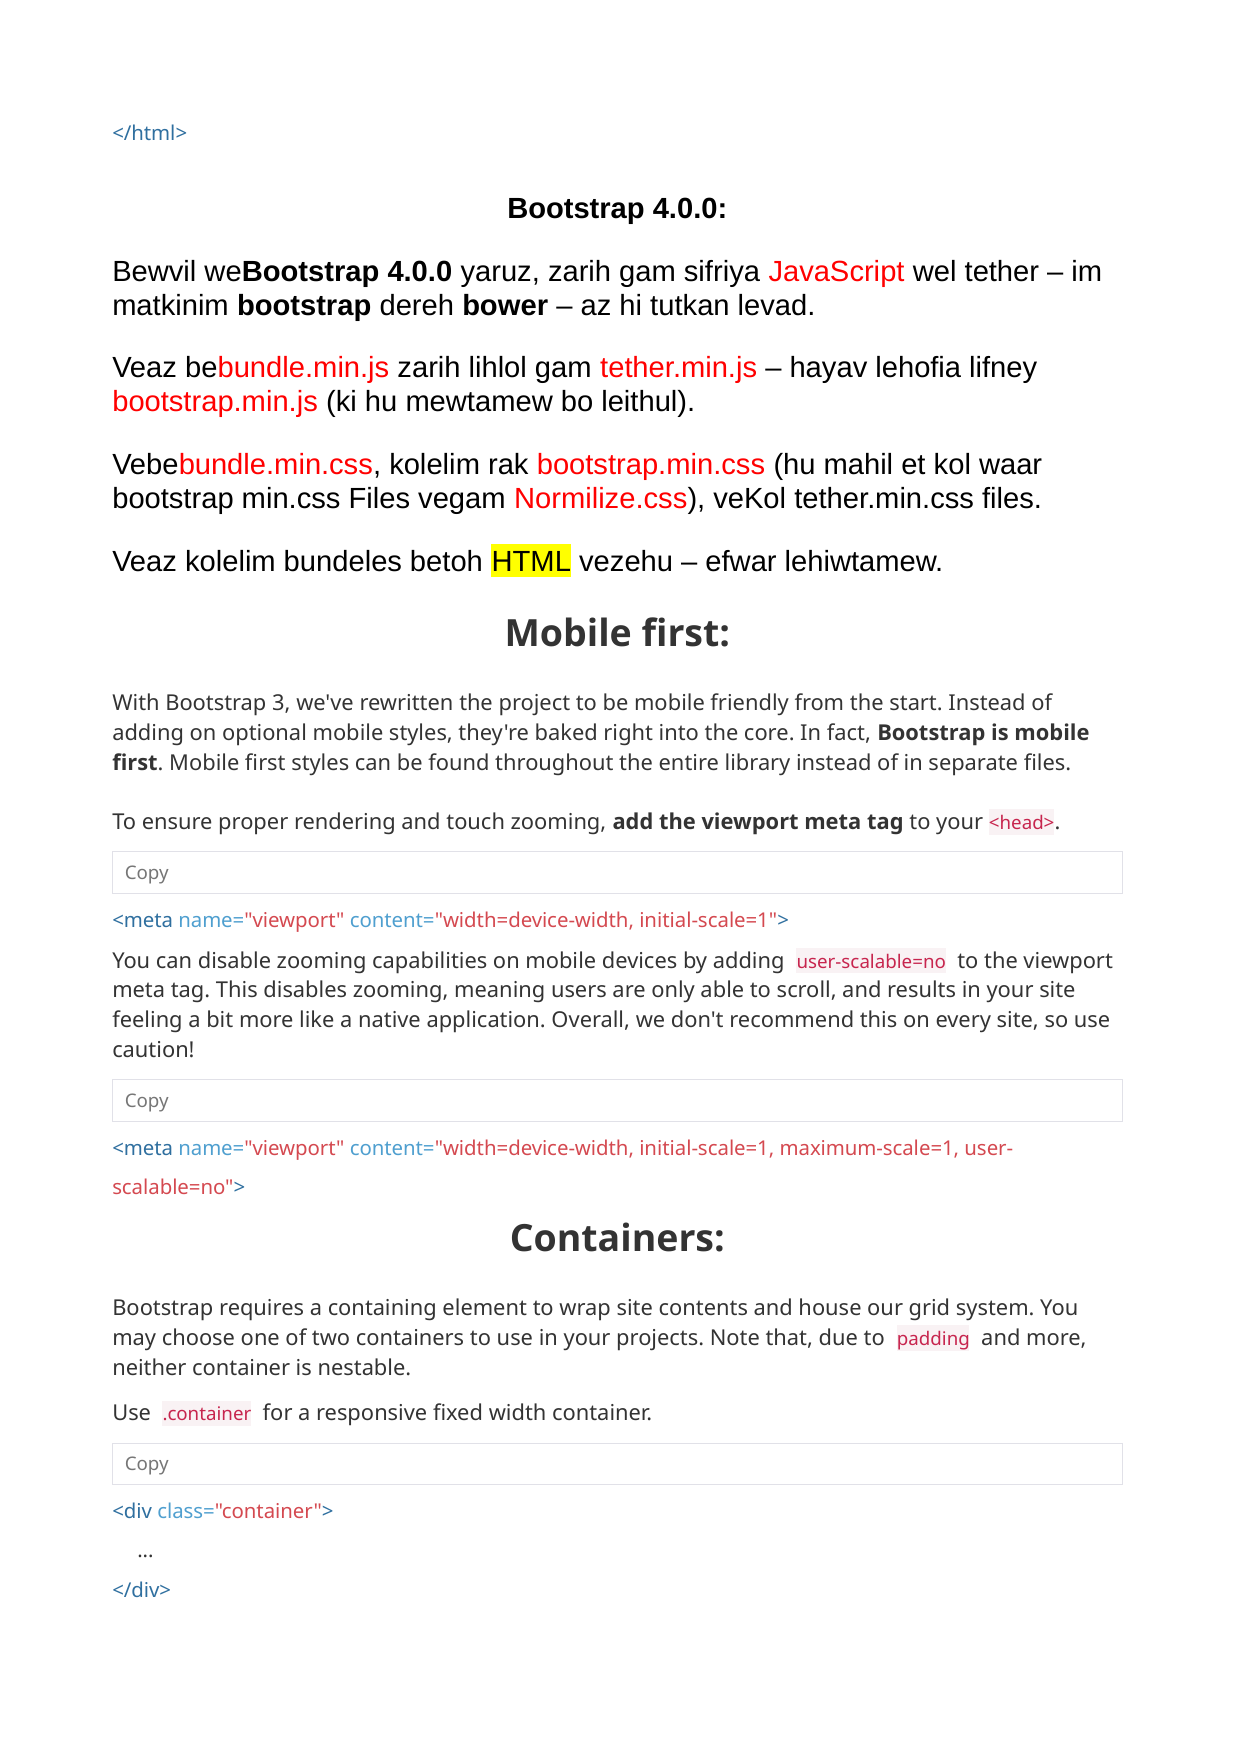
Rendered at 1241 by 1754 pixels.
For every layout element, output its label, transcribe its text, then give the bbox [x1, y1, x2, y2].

text To ensure proper rendering and touch zooming, add the viewport meta tag to your <head>. [112, 806, 1122, 836]
text Copy [113, 1444, 1122, 1484]
text <meta name="viewport" content="width=device-width, initial-scale=1, maximum-scale=1, user-scalable=no"> [112, 1133, 1122, 1200]
text Vebebundle.min.css, kolelim rak bootstrap.min.css (hu mahil et kol waar bootstrap min.css Files vegam Normilize.css), veKol tether.min.css files. [112, 447, 1122, 514]
subtitle Mobile first: [112, 607, 1122, 658]
text With Bootstrap 3, we've rewritten the project to be mobile friendly from the start. Instead of adding on optional mobile styles, they're baked right into the core. In fact, Bootstrap is mobile first. Mobile first styles can be found throughout the entire library instead of in separate files. [112, 687, 1122, 777]
text You can disable zooming capabilities on mobile devices by adding user-scalable=no to the viewport meta tag. This disables zooming, meaning users are only able to scroll, and results in your site feeling a bit more like a native application. Overall, we don't recommend this on every site, so use caution! [112, 944, 1122, 1064]
text <meta name="viewport" content="width=device-width, initial-scale=1"> [112, 905, 1122, 933]
subtitle Containers: [112, 1212, 1122, 1263]
text Use .container for a responsive fixed width container. [112, 1397, 1122, 1427]
text </div> [112, 1576, 1122, 1603]
text Copy [113, 1080, 1122, 1121]
text Bootstrap 4.0.0: [112, 191, 1122, 224]
text Bewvil weBootstrap 4.0.0 yaruz, zarih gam sifriya JavaScript wel tether – im matkinim bootstrap dereh bower – az hi tutkan levad. [112, 254, 1122, 321]
text Bootstrap requires a containing element to wrap site contents and house our grid system. You may choose one of two containers to use in your projects. Note that, due to padding and more, neither container is nestable. [112, 1292, 1122, 1382]
text <div class="container"> [112, 1497, 1122, 1524]
text ... [112, 1536, 1122, 1564]
text </html> [112, 118, 1122, 146]
text Copy [113, 852, 1122, 893]
text Veaz bebundle.min.js zarih lihlol gam tether.min.js – hayav lehofia lifney bootstrap.min.js (ki hu mewtamew bo leithul). [112, 351, 1122, 418]
text Veaz kolelim bundeles betoh HTML vezehu – efwar lehiwtamew. [112, 544, 1122, 577]
